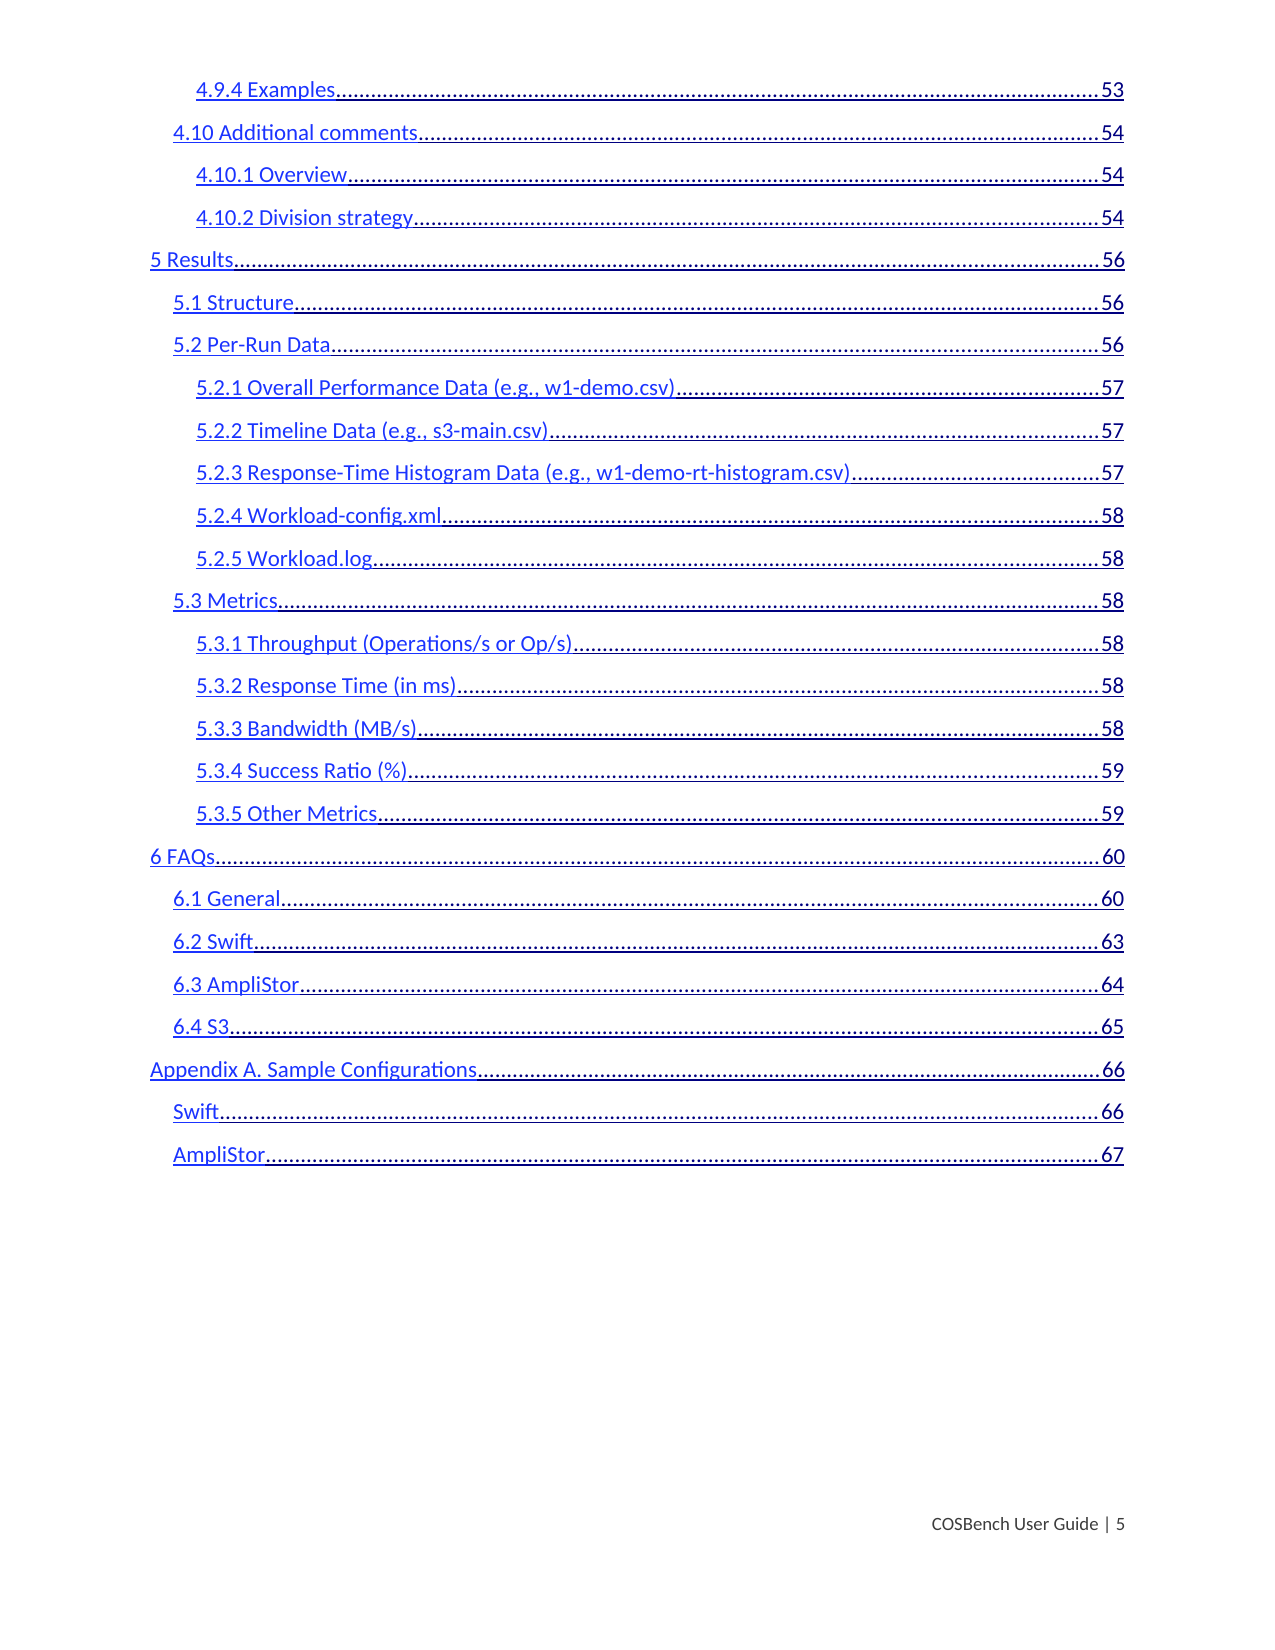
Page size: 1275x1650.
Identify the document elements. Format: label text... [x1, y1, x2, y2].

text 5.3 Metrics 58 [173, 586, 1125, 614]
text 5.2.2 Timeline Data (e.g., s3-main.csv) 57 [196, 416, 1125, 444]
text AmpliStor 67 [173, 1140, 1125, 1168]
text 5.2.5 Workload.log 58 [196, 544, 1125, 572]
text 6.4 S3 65 [173, 1012, 1125, 1040]
text 5.3.4 Success Ratio (%) 59 [196, 757, 1125, 785]
text Swift 66 [173, 1097, 1125, 1126]
text Appendix A. Sample Configurations 66 [150, 1055, 1125, 1079]
text 4.10 Additional comments 54 [173, 118, 1125, 146]
text 5.2.3 Response-Time Histogram Data (e.g., w1-demo-rt-histogram.csv) 57 [196, 458, 1125, 486]
text 5.3.1 Throughput (Operations/s or Op/s) 58 [196, 629, 1125, 657]
text 5.2.4 Workload-config.xml 58 [196, 501, 1125, 529]
text 4.10.1 Overview 54 [196, 160, 1125, 188]
text 5.3.3 Bandwidth (MB/s) 58 [196, 714, 1125, 742]
text 5.2 Per-Run Data 56 [173, 331, 1125, 359]
text 6.1 General 60 [173, 884, 1125, 912]
text 5.2.1 Overall Performance Data (e.g., w1-demo.csv) 57 [196, 373, 1125, 401]
text 5.3.5 Other Metrics 59 [196, 799, 1125, 827]
text 5.1 Structure 56 [173, 288, 1125, 316]
text 6.2 Swift 63 [173, 927, 1125, 955]
text 4.10.2 Division strategy 54 [196, 203, 1125, 231]
text 6 FAQs 60 [150, 842, 1125, 866]
text 5.3.2 Response Time (in ms) 58 [196, 671, 1125, 699]
text 6.3 AmpliStor 64 [173, 970, 1125, 998]
text 5 Results 56 [150, 245, 1125, 269]
text 4.9.4 Examples 53 [196, 75, 1125, 103]
